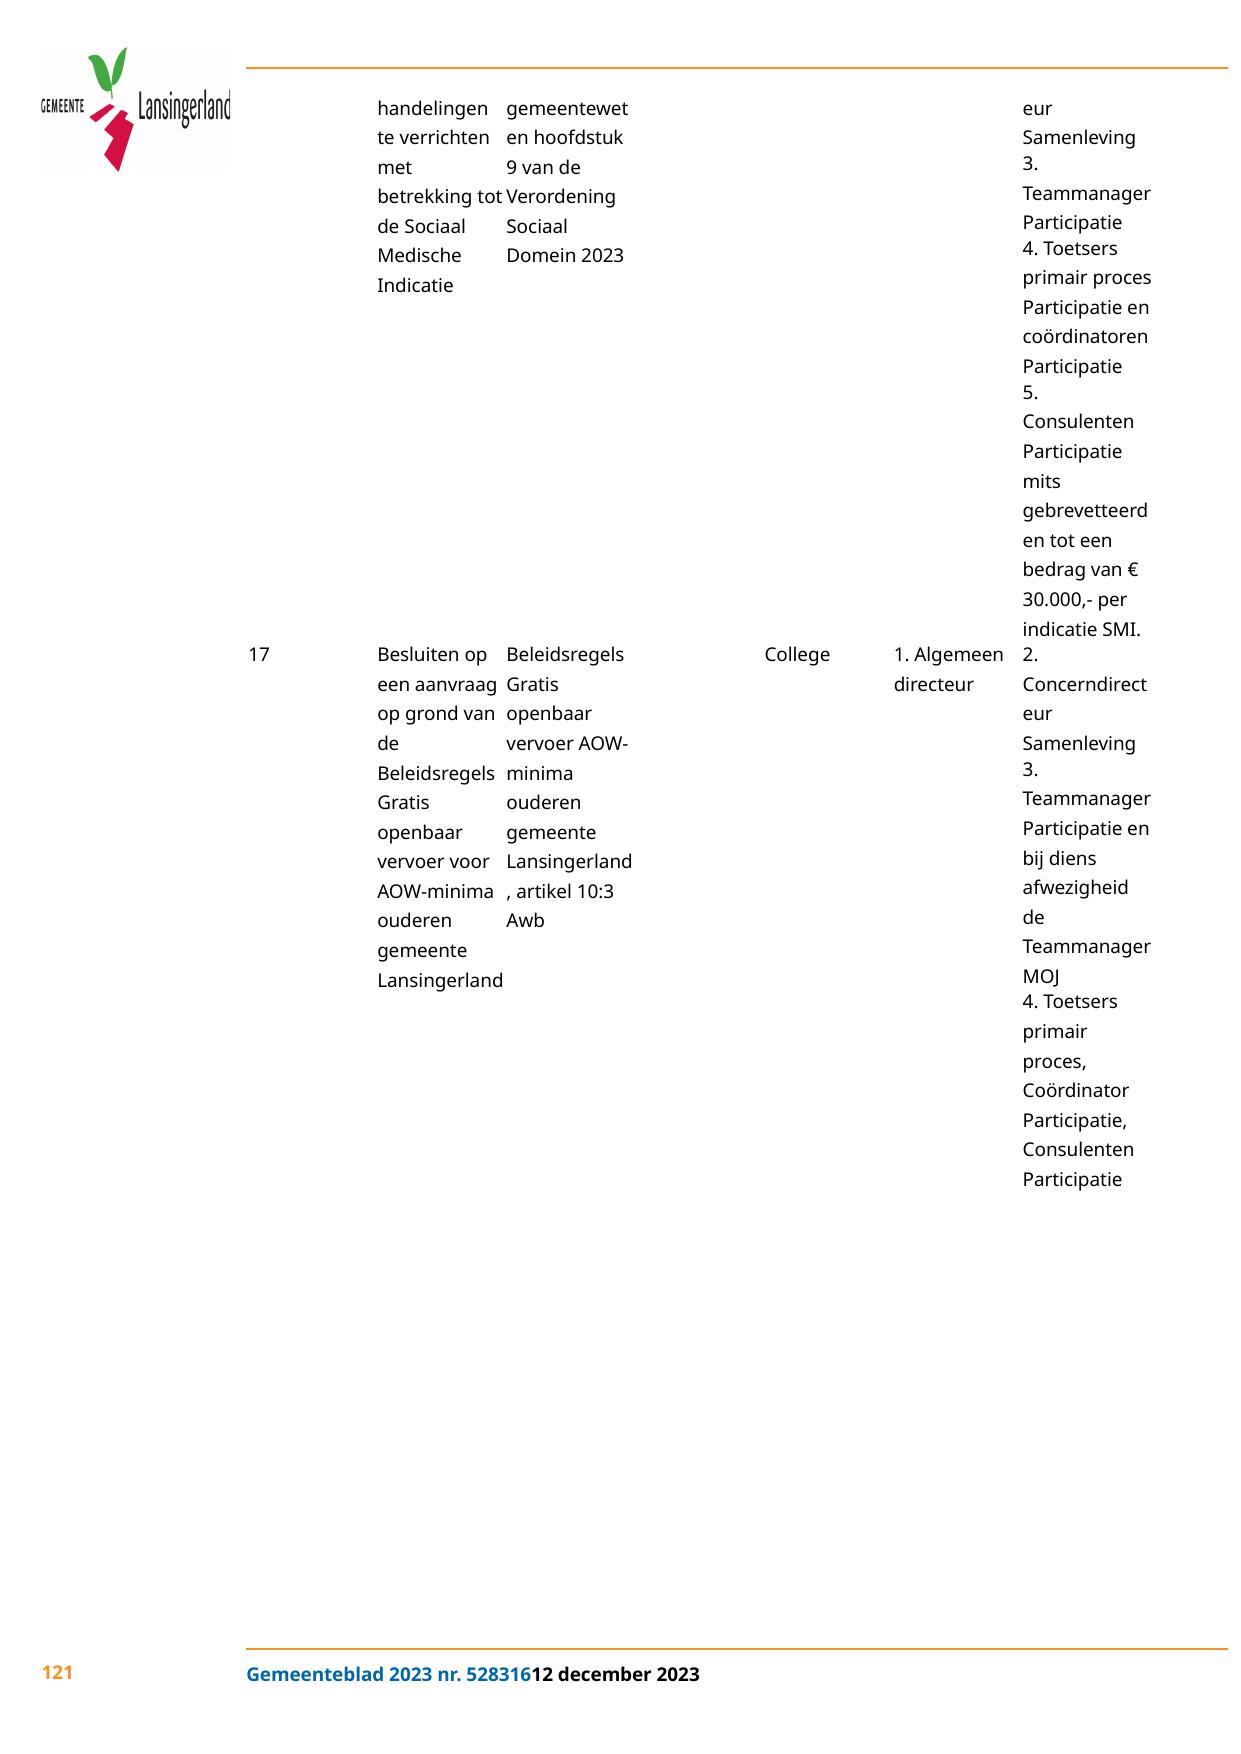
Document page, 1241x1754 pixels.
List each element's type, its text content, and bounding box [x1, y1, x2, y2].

table_cell Besluiten op een aanvraag op grond van de Beleidsregels Gratis openbaar vervoer voor AOW-minima ouderen gemeente Lansingerland [377, 641, 506, 1192]
table_cell eur Samenleving [1023, 95, 1152, 150]
table_cell [635, 95, 764, 641]
table_cell 3. Teammanager Participatie en bij diens afwezigheid de Teammanager MOJ [1023, 756, 1152, 989]
table_cell Beleidsregels Gratis openbaar vervoer AOW-minima ouderen gemeente Lansingerland, artikel 10:3 Awb [506, 641, 635, 1192]
table_cell College [764, 641, 893, 1192]
table_cell 3. Teammanager Participatie [1023, 150, 1152, 235]
table_cell 5. Consulenten Participatie mits gebrevetteerd en tot een bedrag van € 30.000,- per indicatie SMI. [1023, 379, 1152, 641]
table_cell 4. Toetsers primair proces, Coördinator Participatie, Consulenten Participatie [1023, 989, 1152, 1192]
table_cell 17 [248, 641, 377, 1192]
table_cell 4. Toetsers primair proces Participatie en coördinatoren Participatie [1023, 235, 1152, 379]
table_cell 1. Algemeen directeur [894, 641, 1022, 1192]
table_cell handelingen te verrichten met betrekking tot de Sociaal Medische Indicatie [377, 95, 506, 641]
picture [41, 47, 231, 172]
table_cell 2. Concerndirecteur Samenleving [1023, 641, 1152, 756]
table_cell gemeentewet en hoofdstuk 9 van de Verordening Sociaal Domein 2023 [506, 95, 635, 641]
table_cell [764, 95, 893, 641]
table_cell [248, 95, 377, 641]
table_cell [894, 95, 1022, 641]
table_cell [635, 641, 764, 1192]
